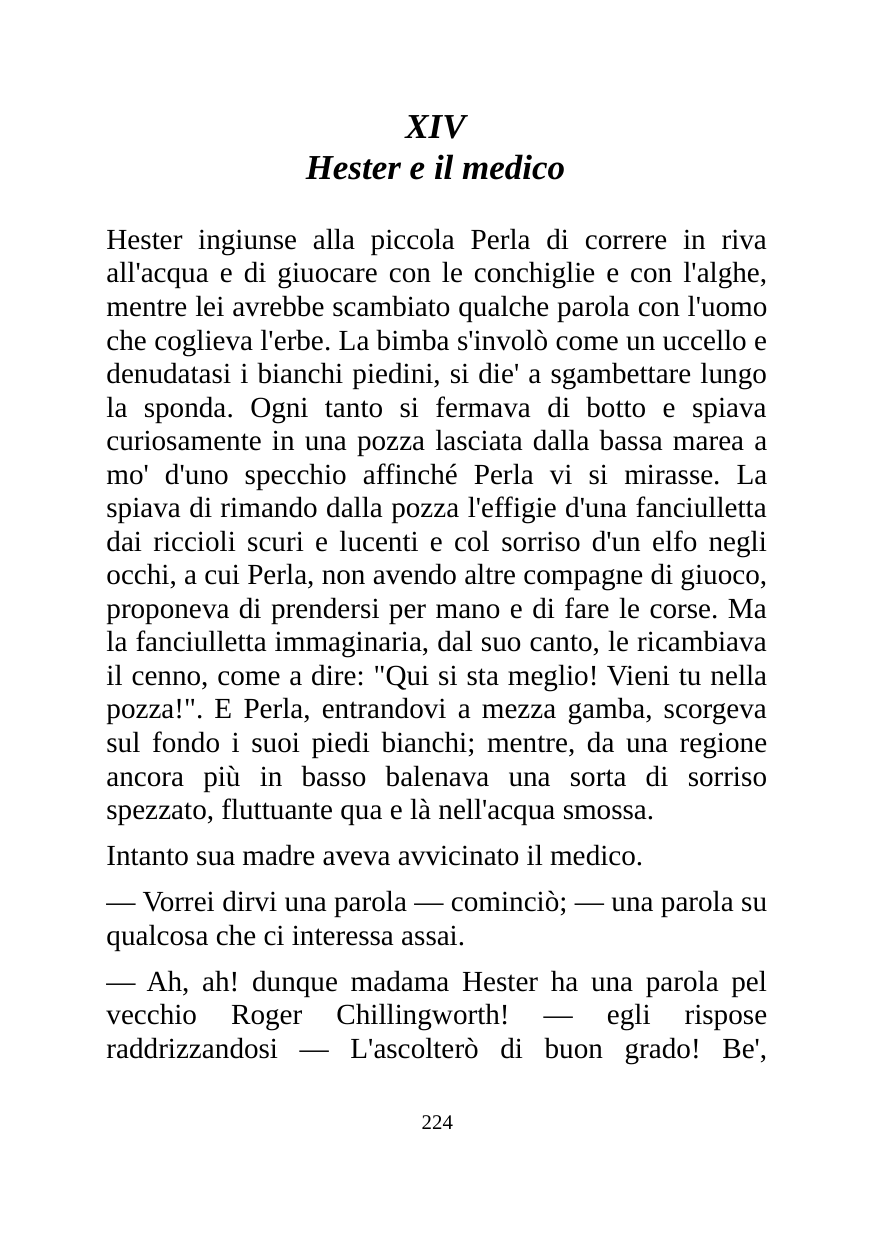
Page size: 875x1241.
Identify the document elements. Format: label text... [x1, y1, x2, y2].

text Intanto sua madre aveva avvicinato il medico. [106, 838, 768, 872]
text — Ah, ah! dunque madama Hester ha una parola pel vecchio Roger Chillingworth! — egli rispose raddrizzandosi — L'ascolterò di buon grado! Be', [106, 964, 768, 1064]
subtitle XIV Hester e il medico [106, 106, 768, 187]
text Hester ingiunse alla piccola Perla di correre in riva all'acqua e di giuocare con le conchiglie e con l'alghe, mentre lei avrebbe scambiato qualche parola con l'uomo che coglieva l'erbe. La bimba s'involò come un uccello e denudatasi i bianchi piedini, si die' a sgambettare lungo la sponda. Ogni tanto si fermava di botto e spiava curiosamente in una pozza lasciata dalla bassa marea a mo' d'uno specchio affinché Perla vi si mirasse. La spiava di rimando dalla pozza l'effigie d'una fanciulletta dai riccioli scuri e lucenti e col sorriso d'un elfo negli occhi, a cui Perla, non avendo altre compagne di giuoco, proponeva di prendersi per mano e di fare le corse. Ma la fanciulletta immaginaria, dal suo canto, le ricambiava il cenno, come a dire: "Qui si sta meglio! Vieni tu nella pozza!". E Perla, entrandovi a mezza gamba, scorgeva sul fondo i suoi piedi bianchi; mentre, da una regione ancora più in basso balenava una sorta di sorriso spezzato, fluttuante qua e là nell'acqua smossa. [106, 222, 768, 826]
text — Vorrei dirvi una parola — cominciò; — una parola su qualcosa che ci interessa assai. [106, 884, 768, 951]
